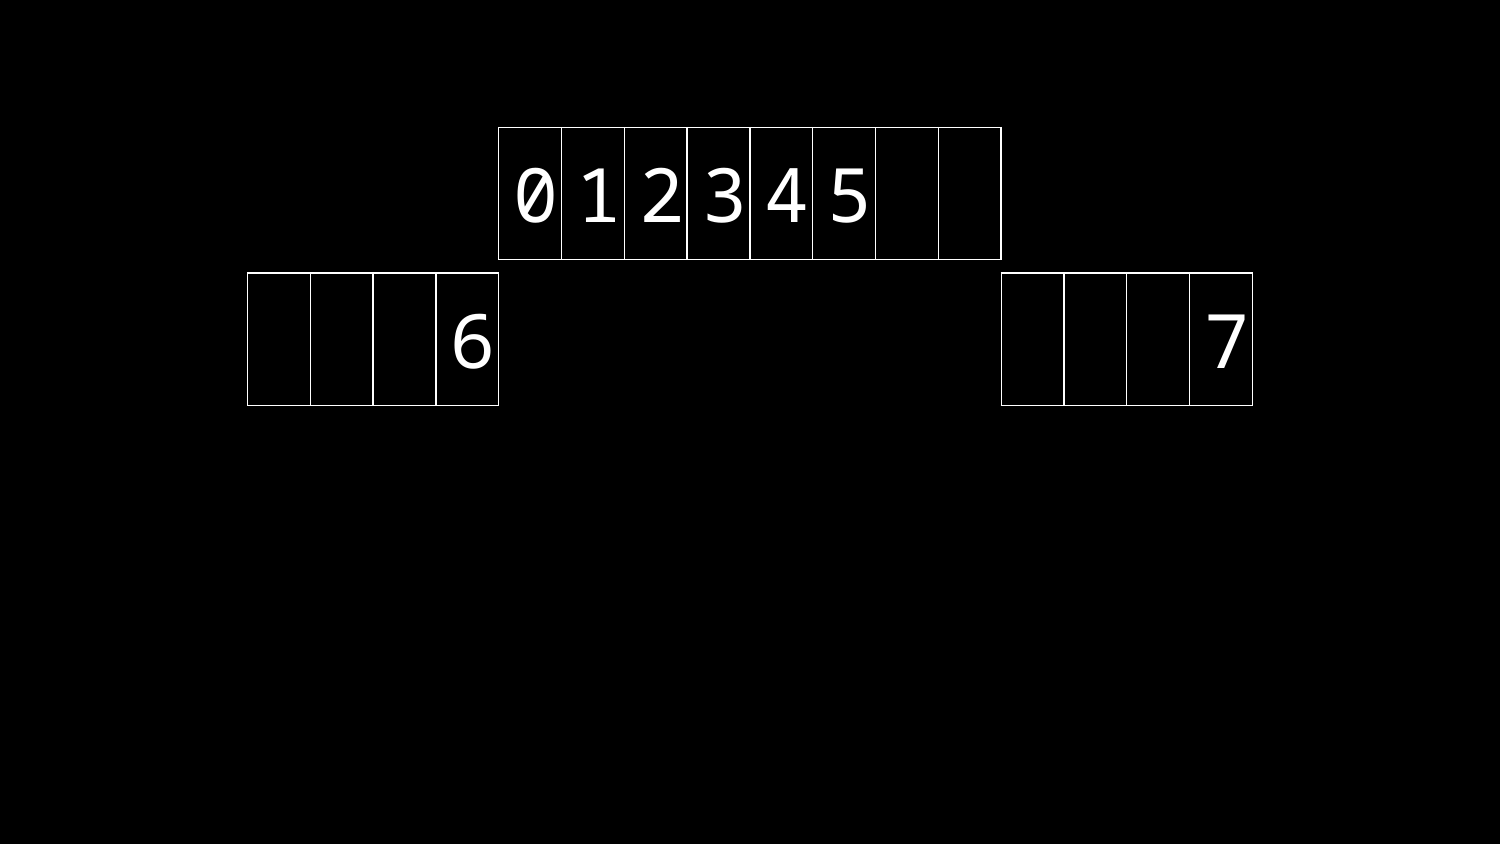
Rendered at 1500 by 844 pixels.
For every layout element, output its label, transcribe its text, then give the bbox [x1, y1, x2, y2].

table_header [1127, 274, 1189, 405]
table_header [1002, 274, 1063, 405]
table_header 2 [625, 128, 686, 259]
table_header [939, 128, 1000, 259]
table_header 1 [562, 128, 624, 259]
table_header 7 [1190, 274, 1252, 405]
table_header [311, 274, 372, 405]
table_header 0 [499, 128, 561, 259]
table_header 5 [813, 128, 875, 259]
table_header [374, 274, 435, 405]
table_header 3 [688, 128, 749, 259]
table_header [1065, 274, 1126, 405]
table_header 6 [437, 274, 498, 405]
table_header 4 [751, 128, 812, 259]
table_header [876, 128, 938, 259]
table_header [248, 274, 310, 405]
